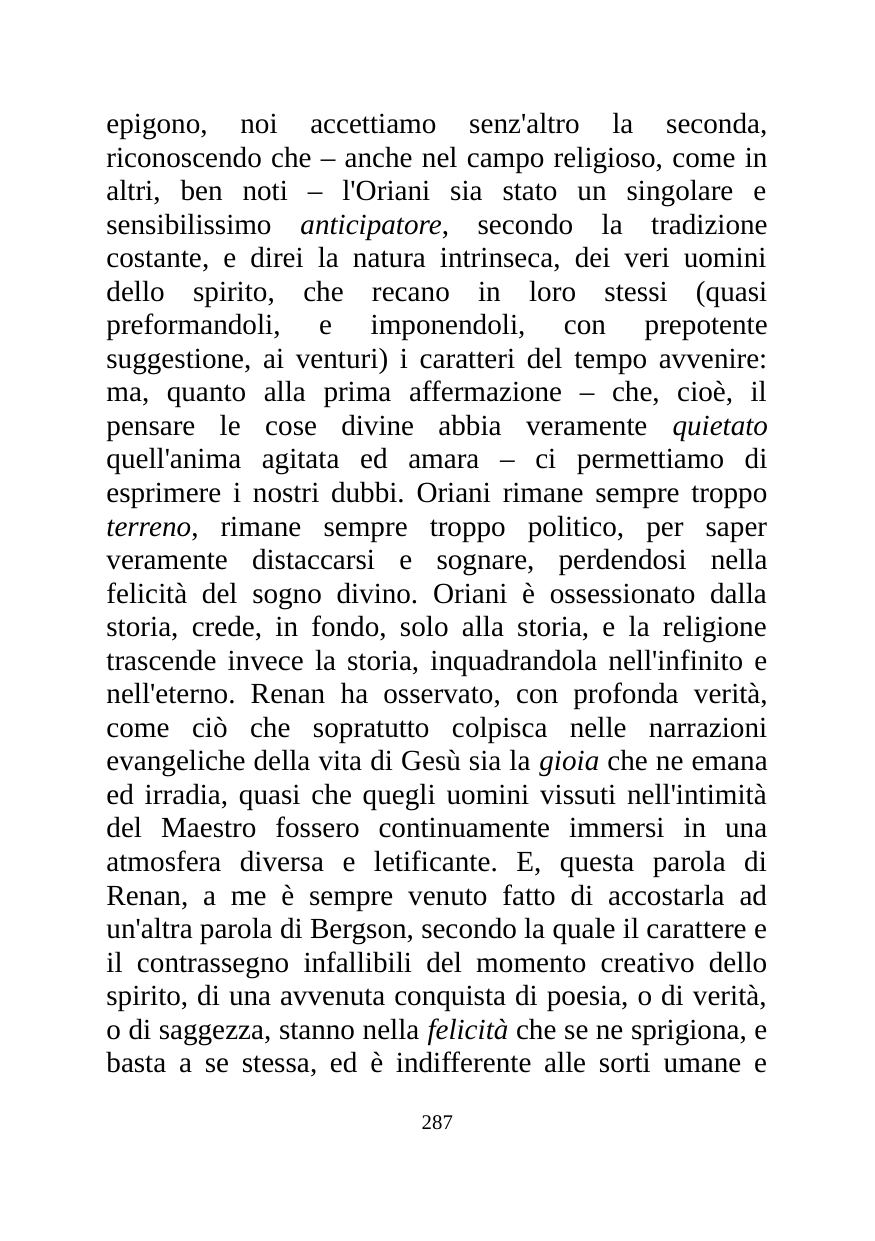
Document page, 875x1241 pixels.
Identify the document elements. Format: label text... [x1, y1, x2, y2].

text epigono, noi accettiamo senz'altro la seconda, riconoscendo che – anche nel campo religioso, come in altri, ben noti – l'Oriani sia stato un singolare e sensibilissimo anticipatore, secondo la tradizione costante, e direi la natura intrinseca, dei veri uomini dello spirito, che recano in loro stessi (quasi preformandoli, e imponendoli, con prepotente suggestione, ai venturi) i caratteri del tempo avvenire: ma, quanto alla prima affermazione – che, cioè, il pensare le cose divine abbia veramente quietato quell'anima agitata ed amara – ci permettiamo di esprimere i nostri dubbi. Oriani rimane sempre troppo terreno, rimane sempre troppo politico, per saper veramente distaccarsi e sognare, perdendosi nella felicità del sogno divino. Oriani è ossessionato dalla storia, crede, in fondo, solo alla storia, e la religione trascende invece la storia, inquadrandola nell'infinito e nell'eterno. Renan ha osservato, con profonda verità, come ciò che sopratutto colpisca nelle narrazioni evangeliche della vita di Gesù sia la gioia che ne emana ed irradia, quasi che quegli uomini vissuti nell'intimità del Maestro fossero continuamente immersi in una atmosfera diversa e letificante. E, questa parola di Renan, a me è sempre venuto fatto di accostarla ad un'altra parola di Bergson, secondo la quale il carattere e il contrassegno infallibili del momento creativo dello spirito, di una avvenuta conquista di poesia, o di verità, o di saggezza, stanno nella felicità che se ne sprigiona, e basta a se stessa, ed è indifferente alle sorti umane e [106, 106, 768, 1079]
